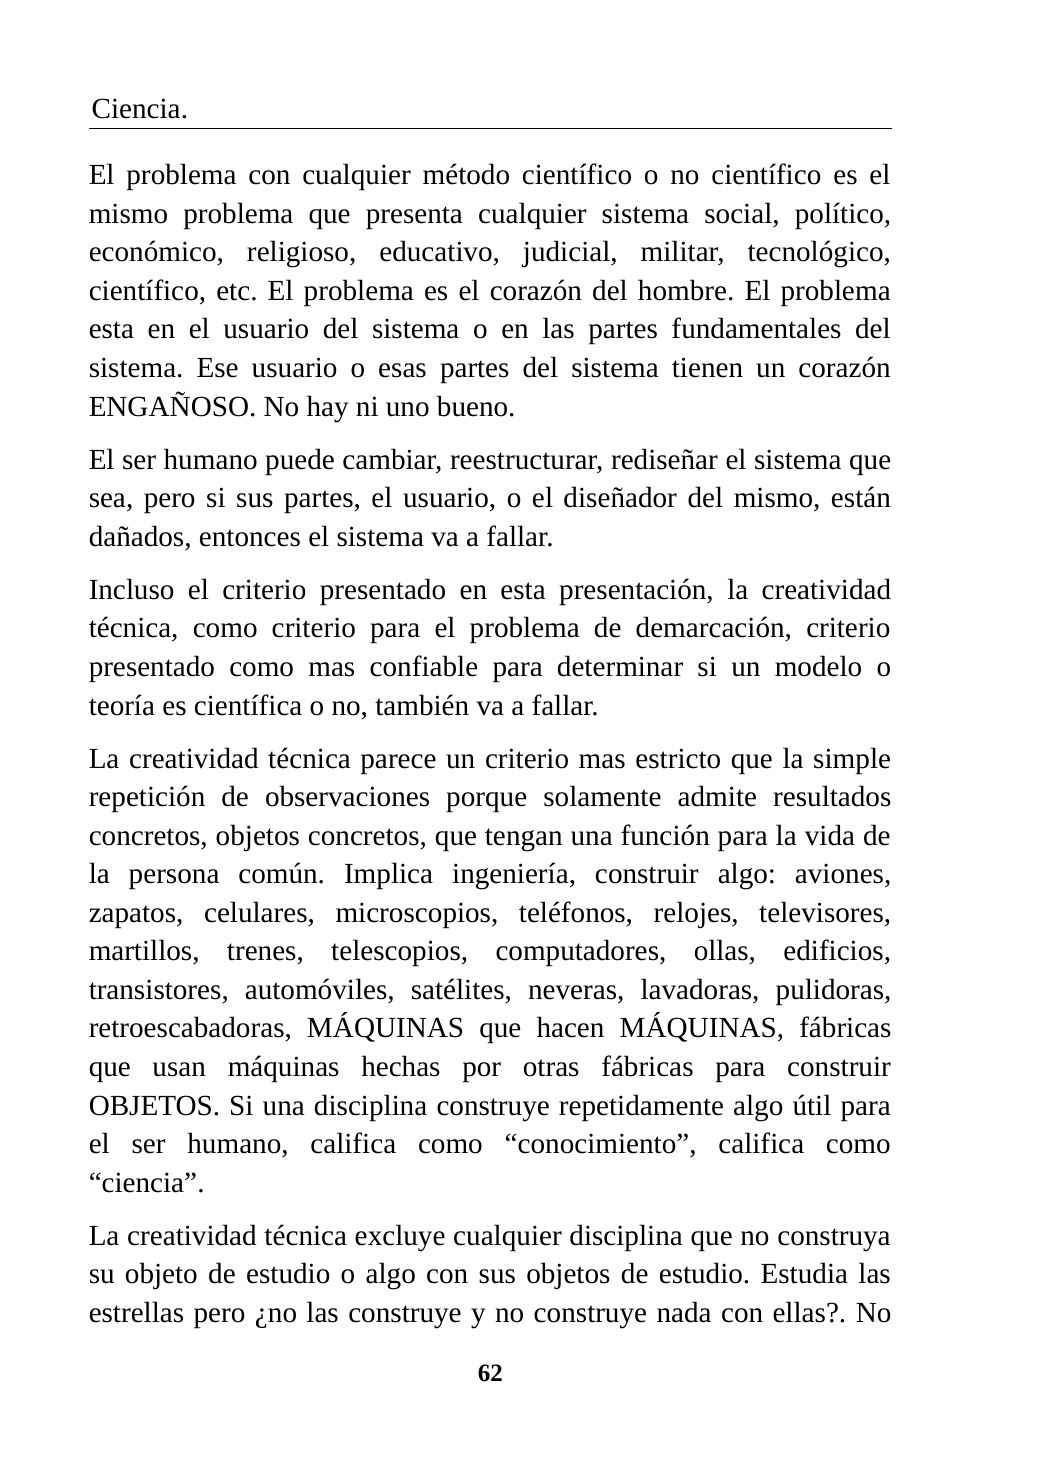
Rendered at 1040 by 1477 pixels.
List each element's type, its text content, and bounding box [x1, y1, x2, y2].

text La creatividad técnica excluye cualquier disciplina que no construya su objeto de estudio o algo con sus objetos de estudio. Estudia las estrellas pero ¿no las construye y no construye nada con ellas?. No [88, 1218, 892, 1328]
text El problema con cualquier método científico o no científico es el mismo problema que presenta cualquier sistema social, político, económico, religioso, educativo, judicial, militar, tecnológico, científico, etc. El problema es el corazón del hombre. El problema esta en el usuario del sistema o en las partes fundamentales del sistema. Ese usuario o esas partes del sistema tienen un corazón ENGAÑOSO. No hay ni uno bueno. [88, 157, 892, 422]
text El ser humano puede cambiar, reestructurar, rediseñar el sistema que sea, pero si sus partes, el usuario, o el diseñador del mismo, están dañados, entonces el sistema va a fallar. [88, 442, 892, 552]
text Incluso el criterio presentado en esta presentación, la creatividad técnica, como criterio para el problema de demarcación, criterio presentado como mas confiable para determinar si un modelo o teoría es científica o no, también va a fallar. [88, 572, 892, 721]
text La creatividad técnica parece un criterio mas estricto que la simple repetición de observaciones porque solamente admite resultados concretos, objetos concretos, que tengan una función para la vida de la persona común. Implica ingeniería, construir algo: aviones, zapatos, celulares, microscopios, teléfonos, relojes, televisores, martillos, trenes, telescopios, computadores, ollas, edificios, transistores, automóviles, satélites, neveras, lavadoras, pulidoras, retroescabadoras, MÁQUINAS que hacen MÁQUINAS, fábricas que usan máquinas hechas por otras fábricas para construir OBJETOS. Si una disciplina construye repetidamente algo útil para el ser humano, califica como “conocimiento”, califica como “ciencia”. [88, 741, 892, 1198]
